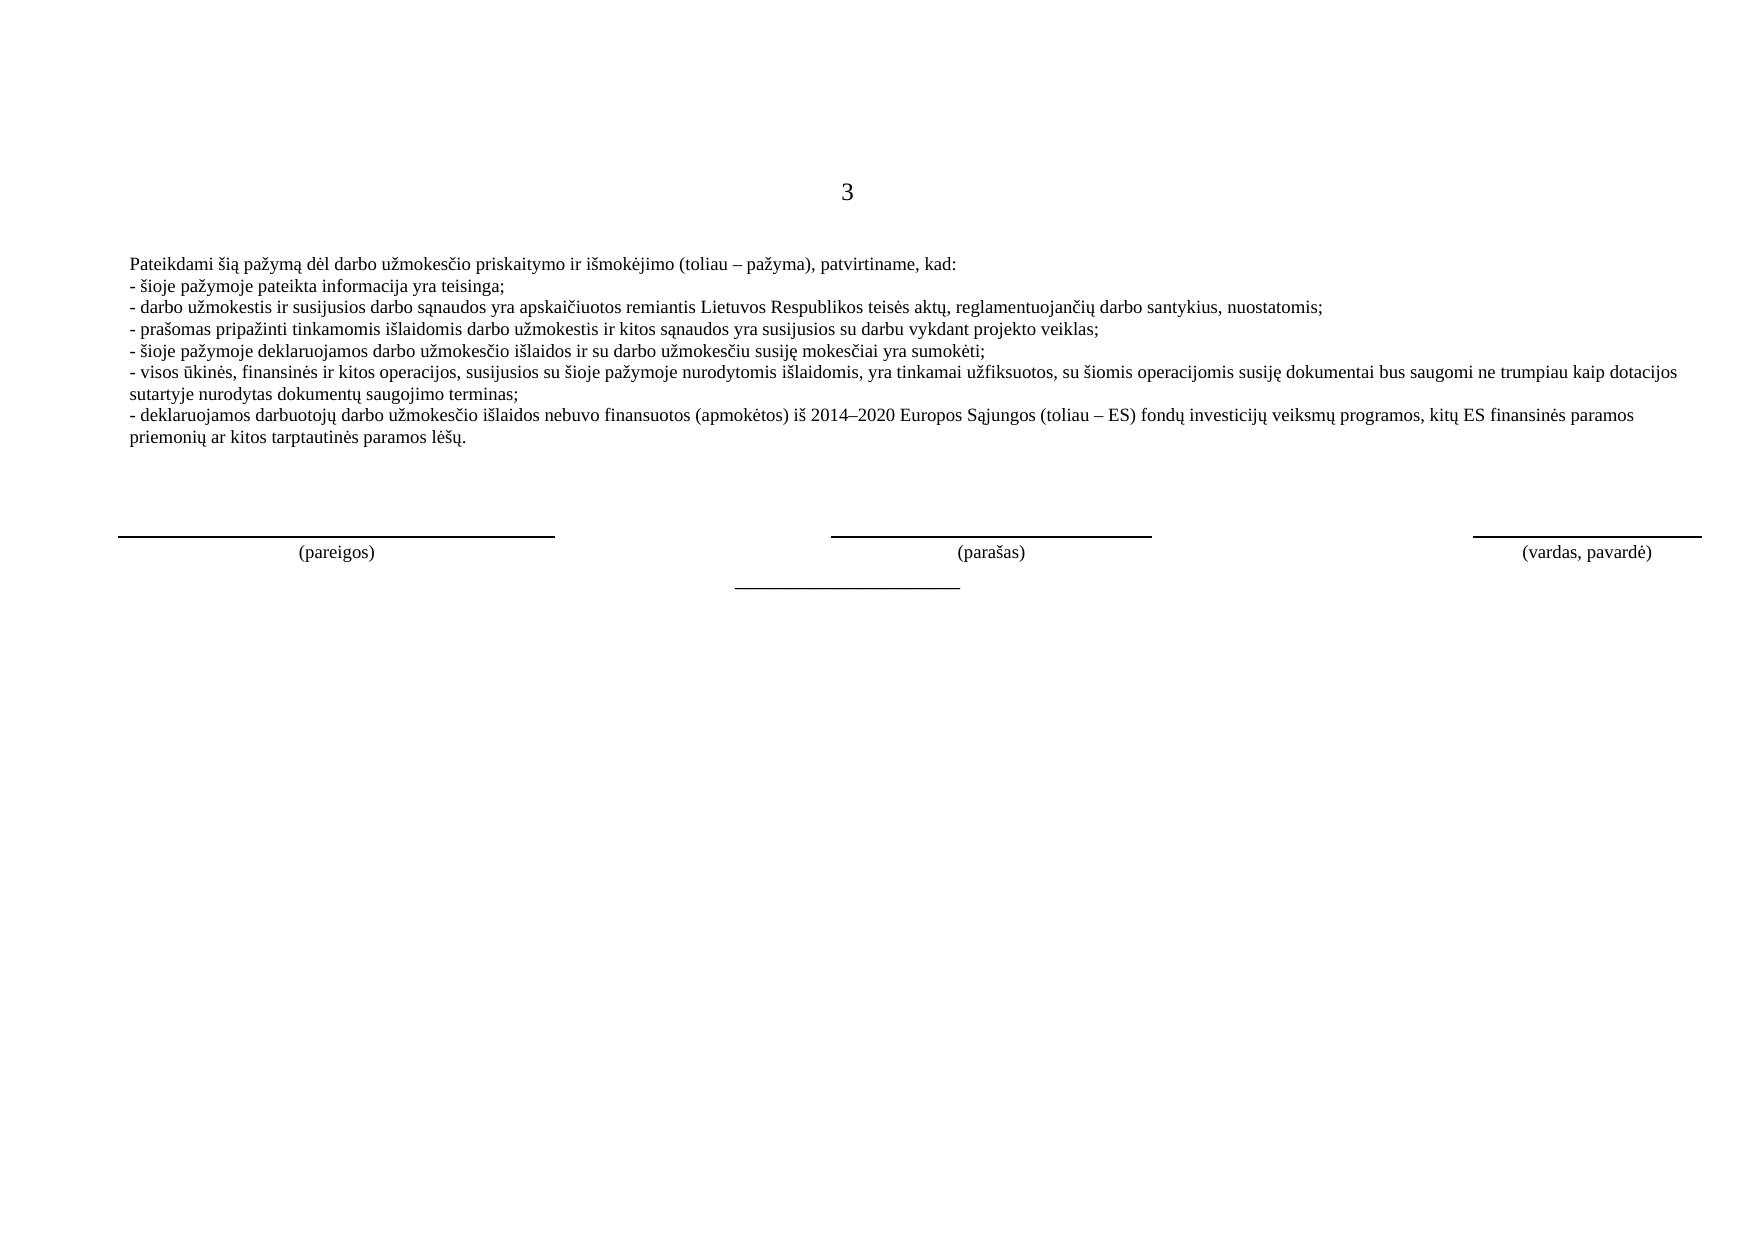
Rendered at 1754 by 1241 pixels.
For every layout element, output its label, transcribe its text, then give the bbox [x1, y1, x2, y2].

table_cell [1399, 504, 1472, 536]
table_cell (pareigos) [118, 538, 555, 563]
table_cell [1575, 447, 1702, 475]
table_cell [1152, 475, 1282, 503]
table_cell [686, 536, 831, 563]
table_cell [1152, 536, 1282, 563]
table_cell [831, 504, 1152, 536]
table_cell [323, 447, 424, 475]
table_cell [686, 475, 831, 503]
table_cell [1702, 504, 1729, 536]
table_cell [1473, 504, 1702, 536]
table_cell [1282, 504, 1399, 536]
table_cell [555, 447, 686, 475]
table_cell [1729, 447, 1754, 475]
table_cell [1473, 447, 1574, 475]
table_cell [1729, 475, 1754, 503]
table_cell [1702, 447, 1729, 475]
table_cell [1702, 207, 1738, 447]
table_cell [1702, 536, 1729, 563]
table_cell [323, 475, 424, 503]
table_cell [1282, 475, 1399, 503]
table_cell [1729, 536, 1754, 563]
table_cell [118, 475, 234, 503]
table_cell [1473, 475, 1574, 503]
table_cell (vardas, pavardė) [1473, 538, 1702, 563]
table_cell [1050, 447, 1152, 475]
table_cell [555, 536, 686, 563]
table_cell [235, 475, 322, 503]
table_cell [425, 447, 555, 475]
table_cell [118, 504, 555, 536]
table_cell [1282, 536, 1399, 563]
table_cell [948, 475, 1049, 503]
table_cell [1399, 475, 1472, 503]
table_cell [686, 447, 831, 475]
text __________________ [118, 563, 1577, 592]
table_cell [1729, 504, 1754, 536]
table_cell [1282, 447, 1399, 475]
table_cell [1702, 475, 1729, 503]
table_cell [1399, 536, 1472, 563]
table_cell [948, 447, 1049, 475]
table_cell [118, 447, 234, 475]
table_cell [1152, 504, 1282, 536]
table_cell [235, 447, 322, 475]
table_cell [1399, 447, 1472, 475]
table_cell Pateikdami šią pažymą dėl darbo užmokesčio priskaitymo ir išmokėjimo (toliau – pažyma), patvirtiname, kad: - šioje pažymoje pateikta informacija yra teisinga; - darbo užmokestis ir susijusios darbo sąnaudos yra apskaičiuotos remiantis Lietuvos Respublikos teisės aktų, reglamentuojančių darbo santykius, nuostatomis; - prašomas pripažinti tinkamomis išlaidomis darbo užmokestis ir kitos sąnaudos yra susijusios su darbu vykdant projekto veiklas; - šioje pažymoje deklaruojamos darbo užmokesčio išlaidos ir su darbo užmokesčiu susiję mokesčiai yra sumokėti; - visos ūkinės, finansinės ir kitos operacijos, susijusios su šioje pažymoje nurodytomis išlaidomis, yra tinkamai užfiksuotos, su šiomis operacijomis susiję dokumentai bus saugomi ne trumpiau kaip dotacijos sutartyje nurodytas dokumentų saugojimo terminas; - deklaruojamos darbuotojų darbo užmokesčio išlaidos nebuvo finansuotos (apmokėtos) iš 2014–2020 Europos Sąjungos (toliau – ES) fondų investicijų veiksmų programos, kitų ES finansinės paramos priemonių ar kitos tarptautinės paramos lėšų. [118, 207, 1702, 447]
table_cell [1738, 207, 1754, 447]
table_cell [1575, 475, 1702, 503]
table_cell [1050, 475, 1152, 503]
table_cell (parašas) [831, 538, 1152, 563]
table_cell [1152, 447, 1282, 475]
table_cell [686, 504, 831, 536]
table_cell [555, 504, 686, 536]
table_cell [555, 475, 686, 503]
table_cell [831, 447, 947, 475]
table_cell [425, 475, 555, 503]
table_cell [831, 475, 947, 503]
